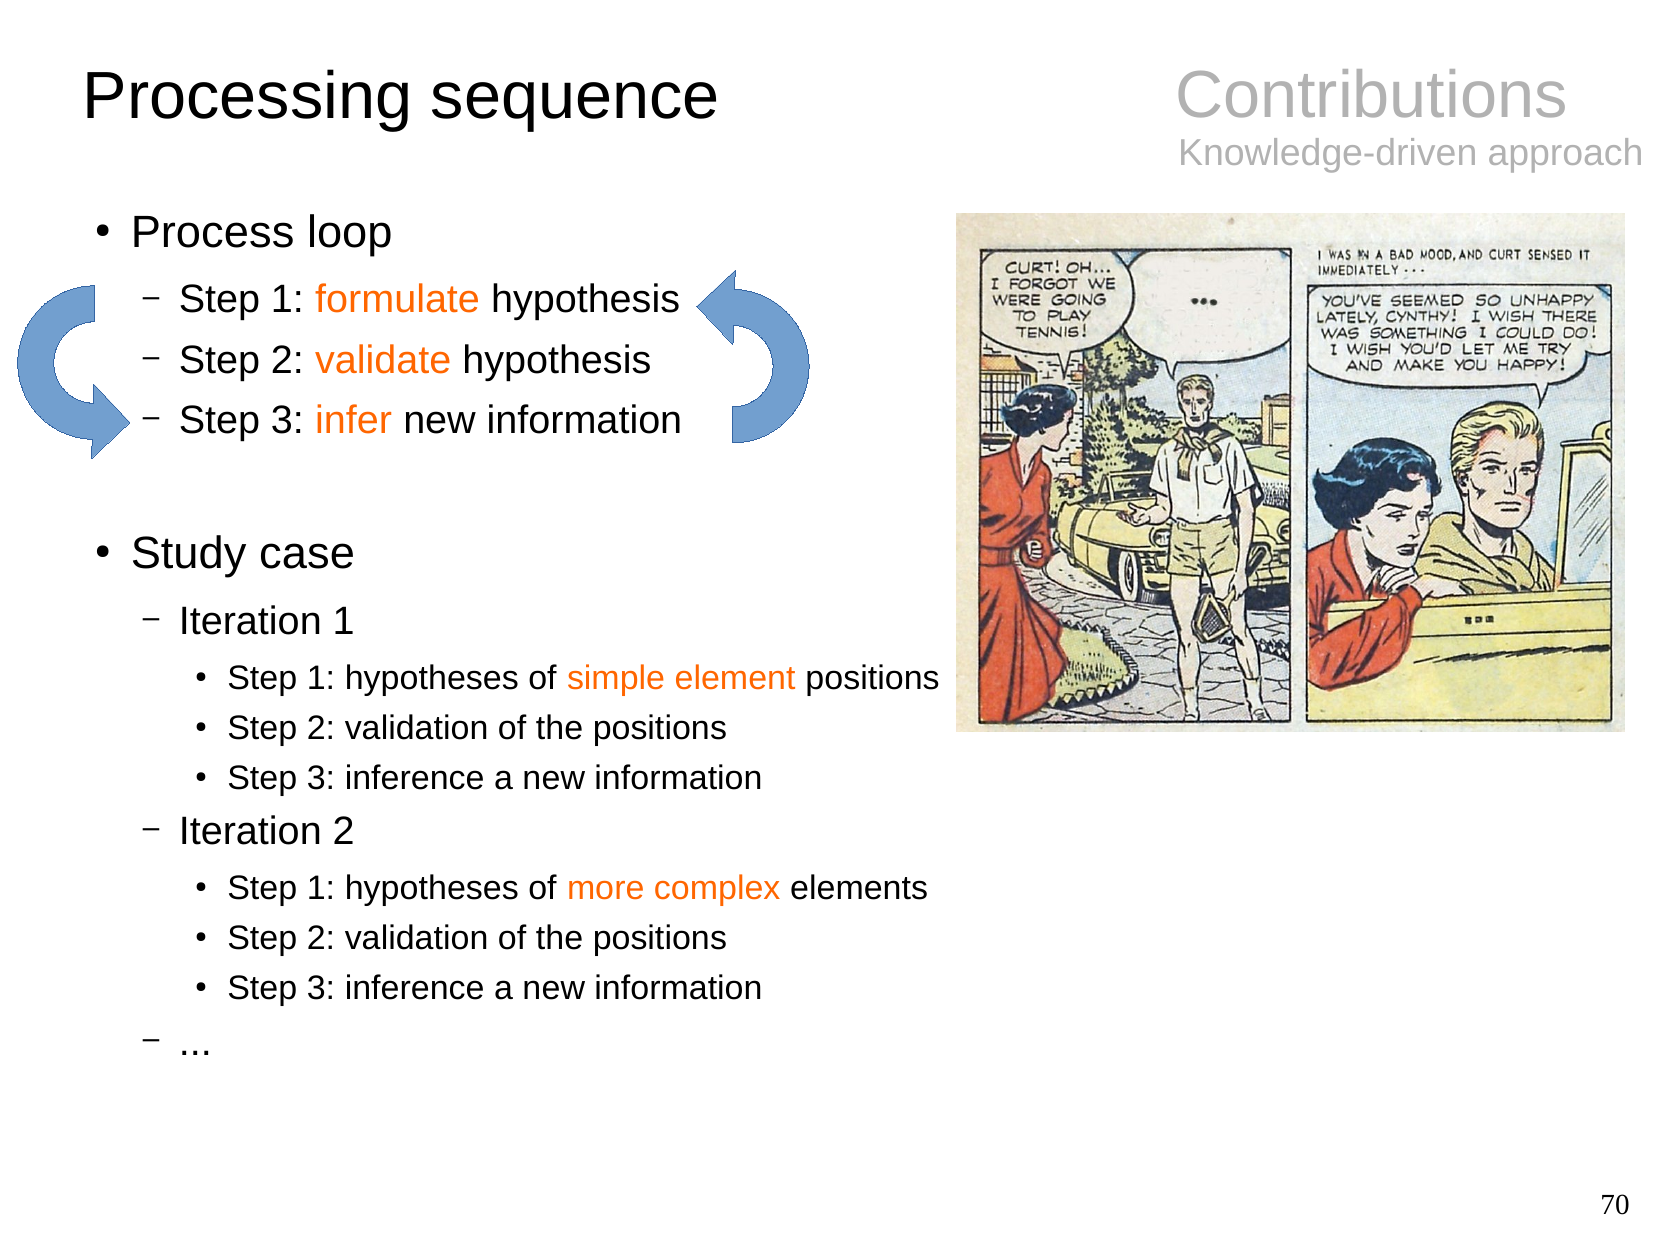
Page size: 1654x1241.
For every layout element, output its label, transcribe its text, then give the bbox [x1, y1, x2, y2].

text_box [17, 285, 130, 459]
title Processing sequence [82, 55, 1571, 136]
picture [956, 213, 1625, 732]
text_box [696, 270, 810, 443]
list Process loop Step 1: formulate hypothesis Step 2: validate hypothesis Step 3: infer new information Study case Iteration 1 Step 1: hypotheses of simple element positions Step 2: validation of the positions Step 3: inference a new information Iteration 2 Step 1: hypotheses of more complex elements Step 2: validation of the positions Step 3: inference a new information ... [82, 206, 945, 1134]
